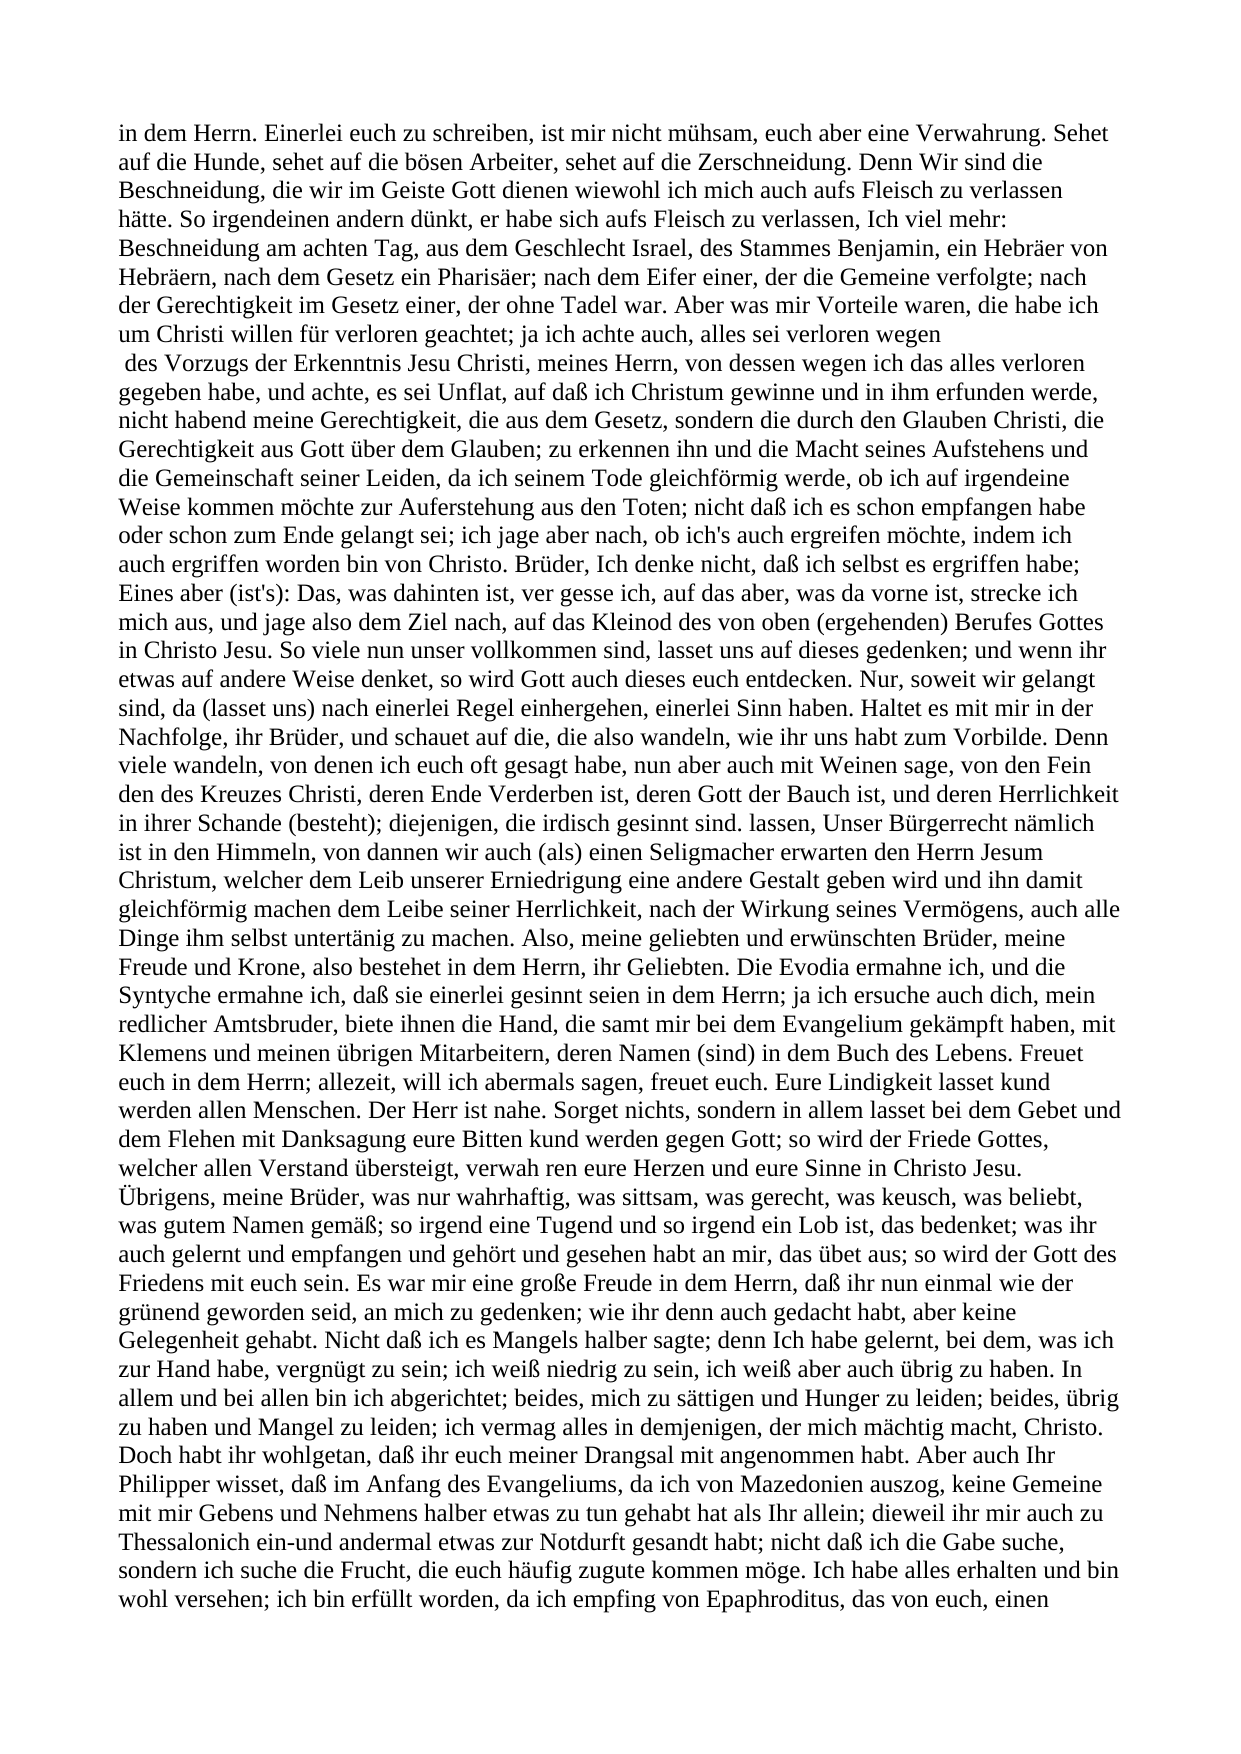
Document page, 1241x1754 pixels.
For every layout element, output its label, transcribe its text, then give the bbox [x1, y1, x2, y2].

text in dem Herrn. Einerlei euch zu schreiben, ist mir nicht mühsam, euch aber eine Verwahrung. Sehet auf die Hunde, sehet auf die bösen Arbeiter, sehet auf die Zerschneidung. Denn Wir sind die Beschneidung, die wir im Geiste Gott dienen wiewohl ich mich auch aufs Fleisch zu verlassen hätte. So irgendeinen andern dünkt, er habe sich aufs Fleisch zu verlassen, Ich viel mehr: Beschneidung am achten Tag, aus dem Geschlecht Israel, des Stammes Benjamin, ein Hebräer von Hebräern, nach dem Gesetz ein Pharisäer; nach dem Eifer einer, der die Gemeine verfolgte; nach der Gerechtigkeit im Gesetz einer, der ohne Tadel war. Aber was mir Vorteile waren, die habe ich um Christi willen für verloren geachtet; ja ich achte auch, alles sei verloren wegen [118, 118, 1122, 348]
text des Vorzugs der Erkenntnis Jesu Christi, meines Herrn, von dessen wegen ich das alles verloren gegeben habe, und achte, es sei Unflat, auf daß ich Christum gewinne und in ihm erfunden werde, nicht habend meine Gerechtigkeit, die aus dem Gesetz, sondern die durch den Glauben Christi, die Gerechtigkeit aus Gott über dem Glauben; zu erkennen ihn und die Macht seines Aufstehens und die Gemeinschaft seiner Leiden, da ich seinem Tode gleichförmig werde, ob ich auf irgendeine Weise kommen möchte zur Auferstehung aus den Toten; nicht daß ich es schon empfangen habe oder schon zum Ende gelangt sei; ich jage aber nach, ob ich's auch ergreifen möchte, indem ich auch ergriffen worden bin von Christo. Brüder, Ich denke nicht, daß ich selbst es ergriffen habe; Eines aber (ist's): Das, was dahinten ist, ver gesse ich, auf das aber, was da vorne ist, strecke ich mich aus, und jage also dem Ziel nach, auf das Kleinod des von oben (ergehenden) Berufes Gottes in Christo Jesu. So viele nun unser vollkommen sind, lasset uns auf dieses gedenken; und wenn ihr etwas auf andere Weise denket, so wird Gott auch dieses euch entdecken. Nur, soweit wir gelangt sind, da (lasset uns) nach einerlei Regel einhergehen, einerlei Sinn haben. Haltet es mit mir in der Nachfolge, ihr Brüder, und schauet auf die, die also wandeln, wie ihr uns habt zum Vorbilde. Denn viele wandeln, von denen ich euch oft gesagt habe, nun aber auch mit Weinen sage, von den Fein den des Kreuzes Christi, deren Ende Verderben ist, deren Gott der Bauch ist, und deren Herrlichkeit in ihrer Schande (besteht); diejenigen, die irdisch gesinnt sind. lassen, Unser Bürgerrecht nämlich ist in den Himmeln, von dannen wir auch (als) einen Seligmacher erwarten den Herrn Jesum Christum, welcher dem Leib unserer Erniedrigung eine andere Gestalt geben wird und ihn damit gleichförmig machen dem Leibe seiner Herrlichkeit, nach der Wirkung seines Vermögens, auch alle Dinge ihm selbst untertänig zu machen. Also, meine geliebten und erwünschten Brüder, meine Freude und Krone, also bestehet in dem Herrn, ihr Geliebten. Die Evodia ermahne ich, und die Syntyche ermahne ich, daß sie einerlei gesinnt seien in dem Herrn; ja ich ersuche auch dich, mein redlicher Amtsbruder, biete ihnen die Hand, die samt mir bei dem Evangelium gekämpft haben, mit Klemens und meinen übrigen Mitarbeitern, deren Namen (sind) in dem Buch des Lebens. Freuet euch in dem Herrn; allezeit, will ich abermals sagen, freuet euch. Eure Lindigkeit lasset kund werden allen Menschen. Der Herr ist nahe. Sorget nichts, sondern in allem lasset bei dem Gebet und dem Flehen mit Danksagung eure Bitten kund werden gegen Gott; so wird der Friede Gottes, welcher allen Verstand übersteigt, verwah ren eure Herzen und eure Sinne in Christo Jesu. Übrigens, meine Brüder, was nur wahrhaftig, was sittsam, was gerecht, was keusch, was beliebt, was gutem Namen gemäß; so irgend eine Tugend und so irgend ein Lob ist, das bedenket; was ihr auch gelernt und empfangen und gehört und gesehen habt an mir, das übet aus; so wird der Gott des Friedens mit euch sein. Es war mir eine große Freude in dem Herrn, daß ihr nun einmal wie der grünend geworden seid, an mich zu gedenken; wie ihr denn auch gedacht habt, aber keine Gelegenheit gehabt. Nicht daß ich es Mangels halber sagte; denn Ich habe gelernt, bei dem, was ich zur Hand habe, vergnügt zu sein; ich weiß niedrig zu sein, ich weiß aber auch übrig zu haben. In allem und bei allen bin ich abgerichtet; beides, mich zu sättigen und Hunger zu leiden; beides, übrig zu haben und Mangel zu leiden; ich vermag alles in demjenigen, der mich mächtig macht, Christo. Doch habt ihr wohlgetan, daß ihr euch meiner Drangsal mit angenommen habt. Aber auch Ihr Philipper wisset, daß im Anfang des Evangeliums, da ich von Mazedonien auszog, keine Gemeine mit mir Gebens und Nehmens halber etwas zu tun gehabt hat als Ihr allein; dieweil ihr mir auch zu Thessalonich ein-und andermal etwas zur Notdurft gesandt habt; nicht daß ich die Gabe suche, sondern ich suche die Frucht, die euch häufig zugute kommen möge. Ich habe alles erhalten und bin wohl versehen; ich bin erfüllt worden, da ich empfing von Epaphroditus, das von euch, einen [118, 348, 1122, 1613]
